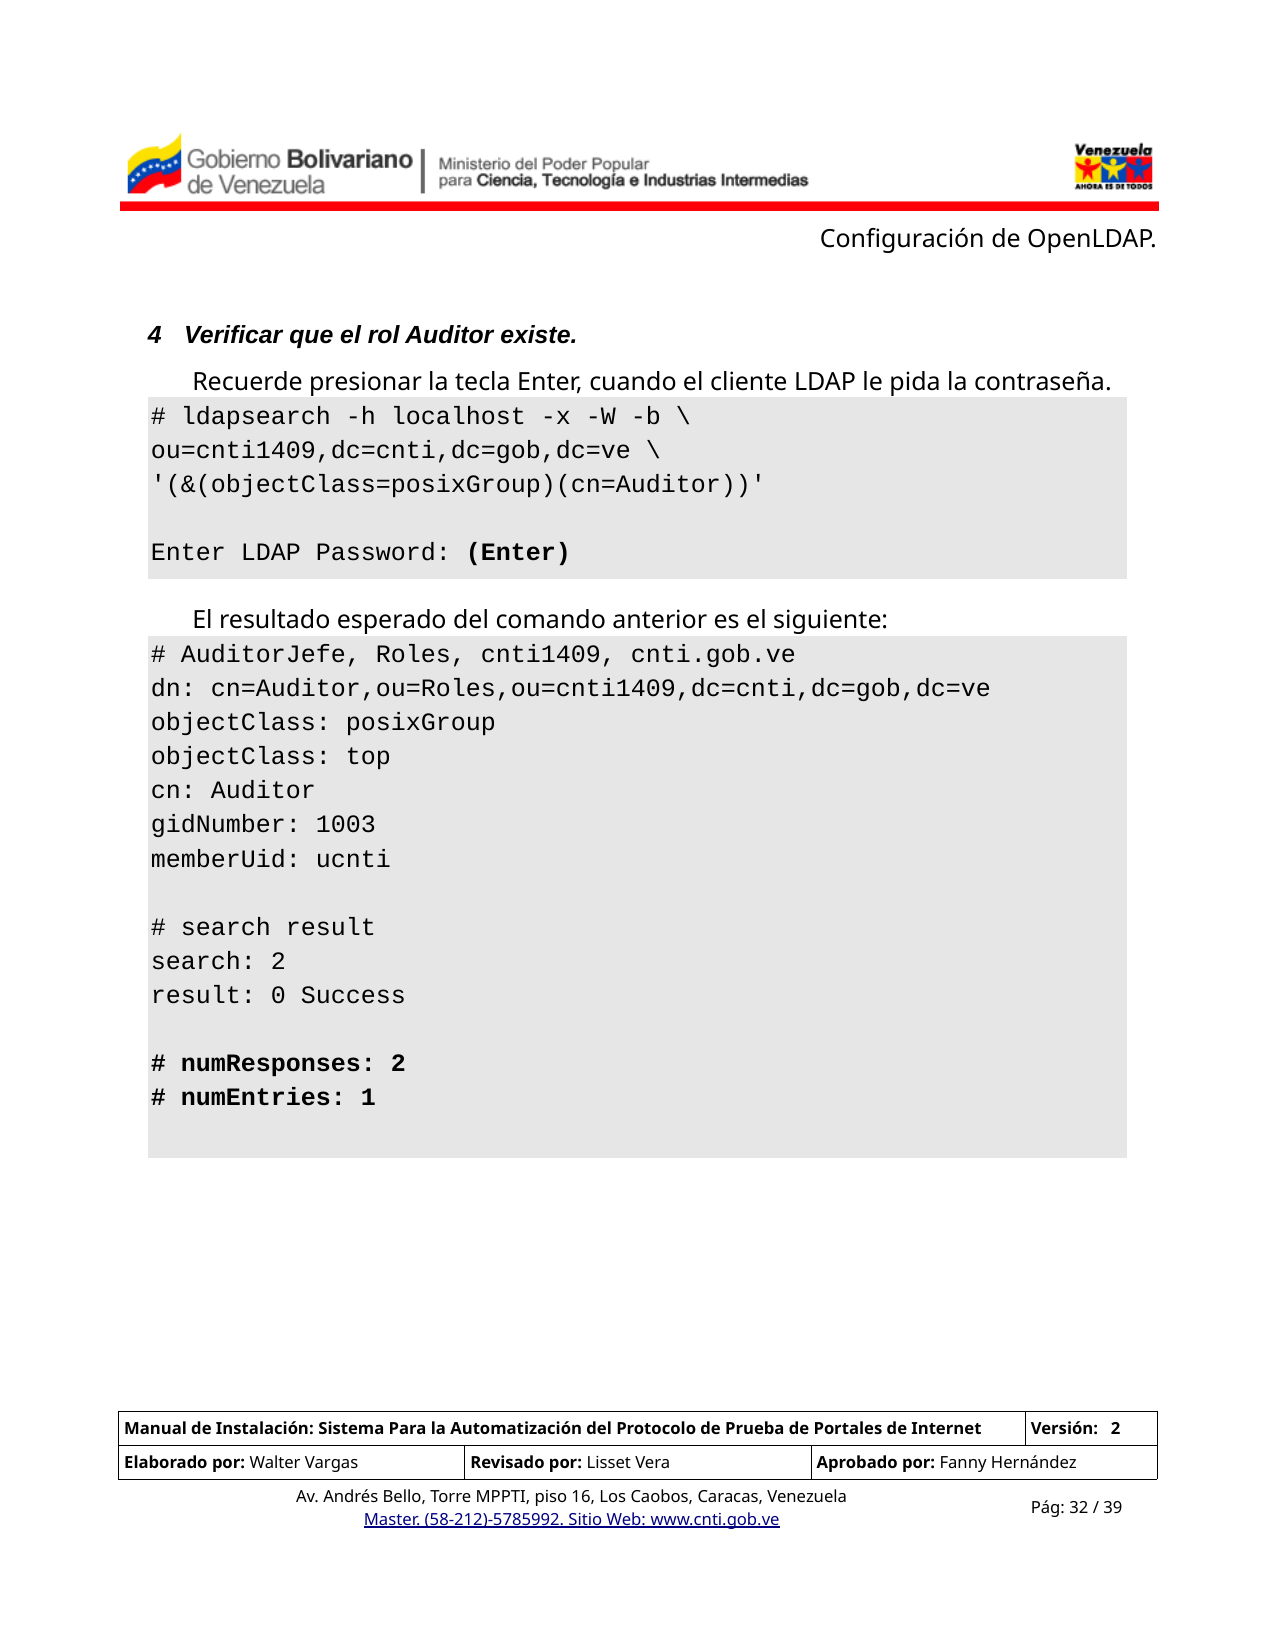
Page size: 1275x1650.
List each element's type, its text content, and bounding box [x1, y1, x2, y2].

text Recuerde presionar la tecla Enter, cuando el cliente LDAP le pida la contraseña. [118, 361, 1157, 397]
text gidNumber: 1003 [148, 806, 1127, 840]
text dn: cn=Auditor,ou=Roles,ou=cnti1409,dc=cnti,dc=gob,dc=ve [148, 670, 1127, 704]
text result: 0 Success [148, 977, 1127, 1011]
picture [120, 125, 1159, 211]
text ou=cnti1409,dc=cnti,dc=gob,dc=ve \ [148, 432, 1127, 466]
text Enter LDAP Password: (Enter) [148, 534, 1127, 571]
text # search result [148, 908, 1127, 943]
text objectClass: top [148, 738, 1127, 772]
subtitle Verificar que el rol Auditor existe. [148, 320, 1157, 349]
text objectClass: posixGroup [148, 704, 1127, 738]
text memberUid: ucnti [148, 840, 1127, 874]
text cn: Auditor [148, 772, 1127, 806]
text # numResponses: 2 [148, 1045, 1127, 1079]
text # AuditorJefe, Roles, cnti1409, cnti.gob.ve [148, 636, 1127, 670]
text El resultado esperado del comando anterior es el siguiente: [118, 579, 1157, 636]
text # ldapsearch -h localhost -x -W -b \ [148, 397, 1127, 432]
text '(&(objectClass=posixGroup)(cn=Auditor))' [148, 466, 1127, 500]
text search: 2 [148, 943, 1127, 977]
text # numEntries: 1 [148, 1079, 1127, 1113]
